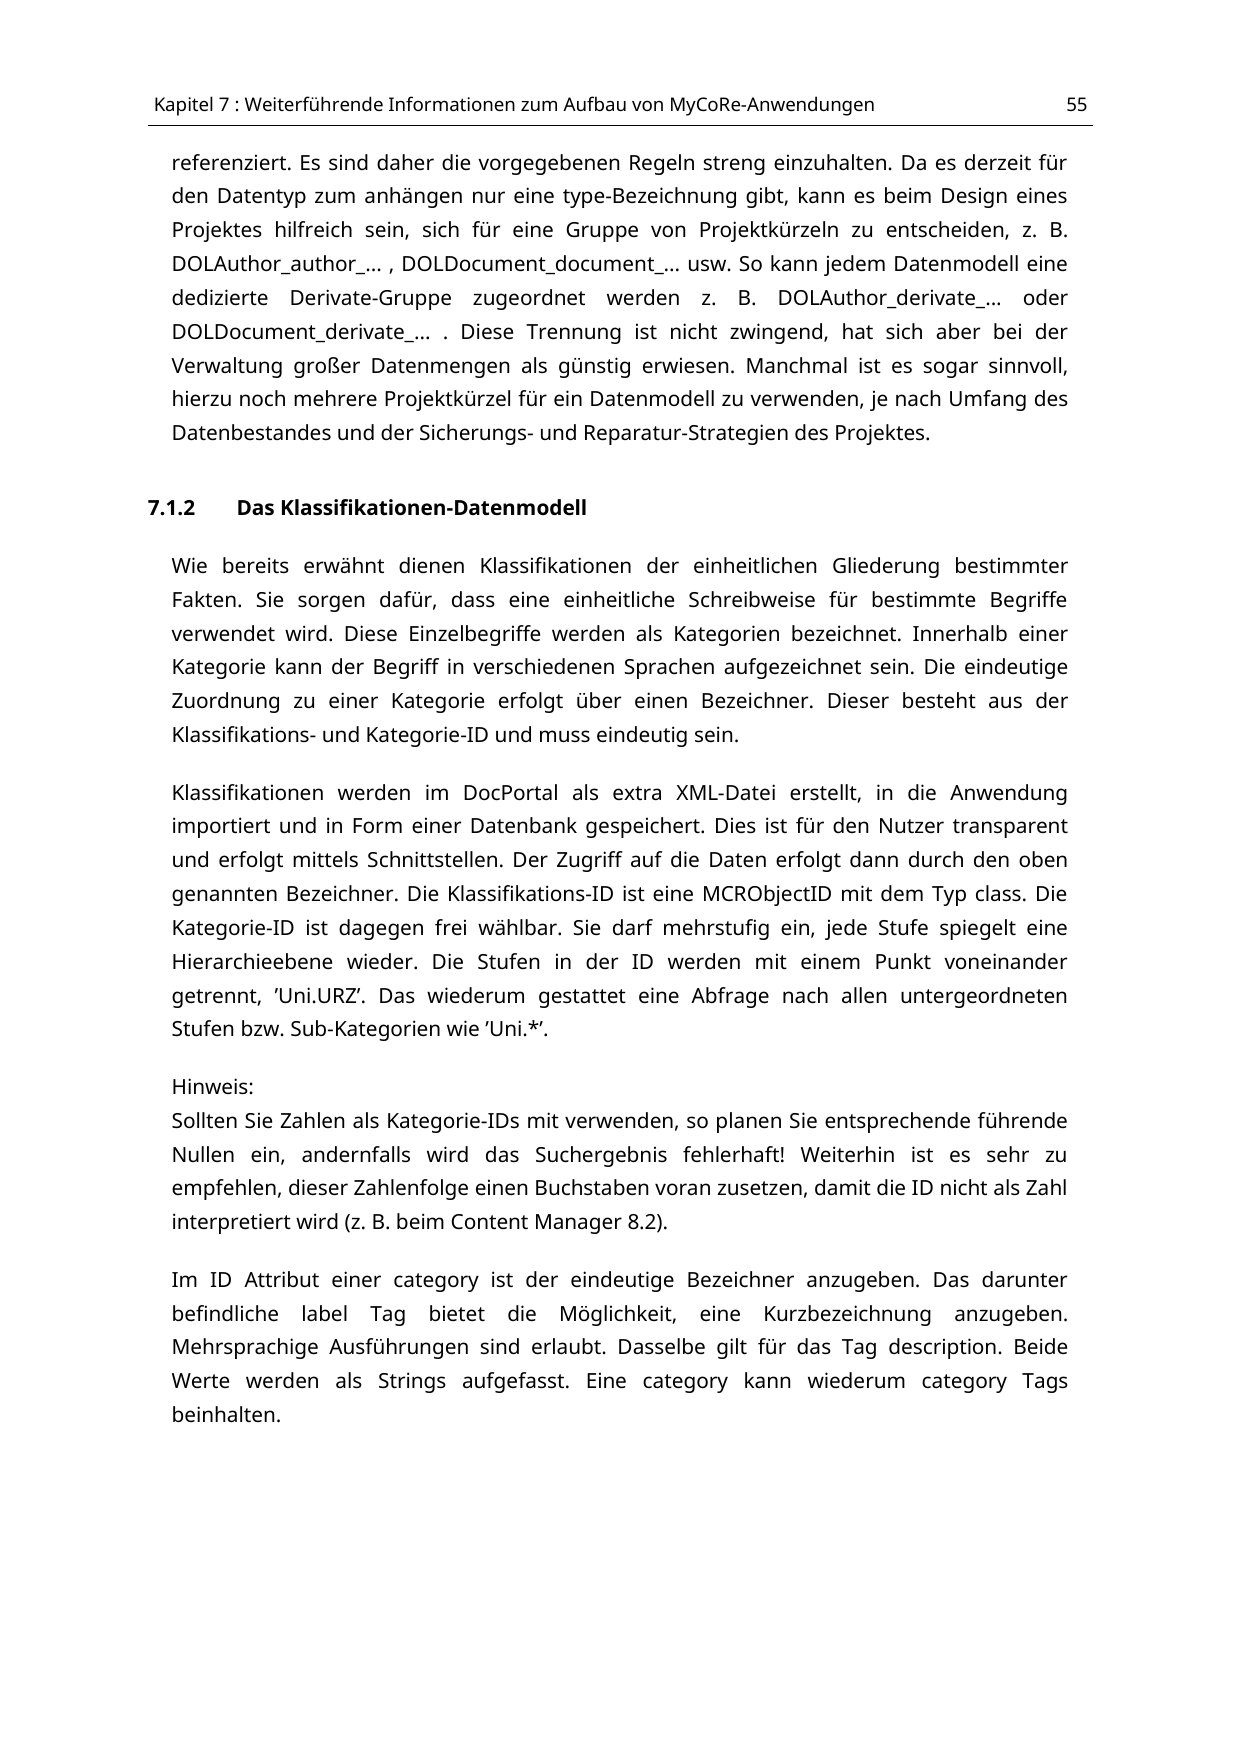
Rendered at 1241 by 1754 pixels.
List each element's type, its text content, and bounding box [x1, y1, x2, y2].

text referenziert. Es sind daher die vorgegebenen Regeln streng einzuhalten. Da es derzeit für den Datentyp zum anhängen nur eine type-Bezeichnung gibt, kann es beim Design eines Projektes hilfreich sein, sich für eine Gruppe von Projektkürzeln zu entscheiden, z. B. DOLAuthor_author_... , DOLDocument_document_... usw. So kann jedem Datenmodell eine dedizierte Derivate-Gruppe zugeordnet werden z. B. DOLAuthor_derivate_... oder DOLDocument_derivate_... . Diese Trennung ist nicht zwingend, hat sich aber bei der Verwaltung großer Datenmengen als günstig erwiesen. Manchmal ist es sogar sinnvoll, hierzu noch mehrere Projektkürzel für ein Datenmodell zu verwenden, je nach Umfang des Datenbestandes und der Sicherungs- und Reparatur-Strategien des Projektes. [171, 148, 1069, 447]
text Hinweis: Sollten Sie Zahlen als Kategorie-IDs mit verwenden, so planen Sie entsprechende führende Nullen ein, andernfalls wird das Suchergebnis fehlerhaft! Weiterhin ist es sehr zu empfehlen, dieser Zahlenfolge einen Buchstaben voran zusetzen, damit die ID nicht als Zahl interpretiert wird (z. B. beim Content Manager 8.2). [171, 1072, 1069, 1236]
subtitle Das Klassifikationen-Datenmodell [148, 493, 1092, 522]
text Im ID Attribut einer category ist der eindeutige Bezeichner anzugeben. Das darunter befindliche label Tag bietet die Möglichkeit, eine Kurzbezeichnung anzugeben. Mehrsprachige Ausführungen sind erlaubt. Dasselbe gilt für das Tag description. Beide Werte werden als Strings aufgefasst. Eine category kann wiederum category Tags beinhalten. [171, 1265, 1069, 1428]
text Klassifikationen werden im DocPortal als extra XML-Datei erstellt, in die Anwendung importiert und in Form einer Datenbank gespeichert. Dies ist für den Nutzer transparent und erfolgt mittels Schnittstellen. Der Zugriff auf die Daten erfolgt dann durch den oben genannten Bezeichner. Die Klassifikations-ID ist eine MCRObjectID mit dem Typ class. Die Kategorie-ID ist dagegen frei wählbar. Sie darf mehrstufig ein, jede Stufe spiegelt eine Hierarchieebene wieder. Die Stufen in der ID werden mit einem Punkt voneinander getrennt, ’Uni.URZ’. Das wiederum gestattet eine Abfrage nach allen untergeordneten Stufen bzw. Sub-Kategorien wie ’Uni.*’. [171, 778, 1069, 1043]
text Wie bereits erwähnt dienen Klassifikationen der einheitlichen Gliederung bestimmter Fakten. Sie sorgen dafür, dass eine einheitliche Schreibweise für bestimmte Begriffe verwendet wird. Diese Einzelbegriffe werden als Kategorien bezeichnet. Innerhalb einer Kategorie kann der Begriff in verschiedenen Sprachen aufgezeichnet sein. Die eindeutige Zuordnung zu einer Kategorie erfolgt über einen Bezeichner. Dieser besteht aus der Klassifikations- und Kategorie-ID und muss eindeutig sein. [171, 551, 1069, 748]
